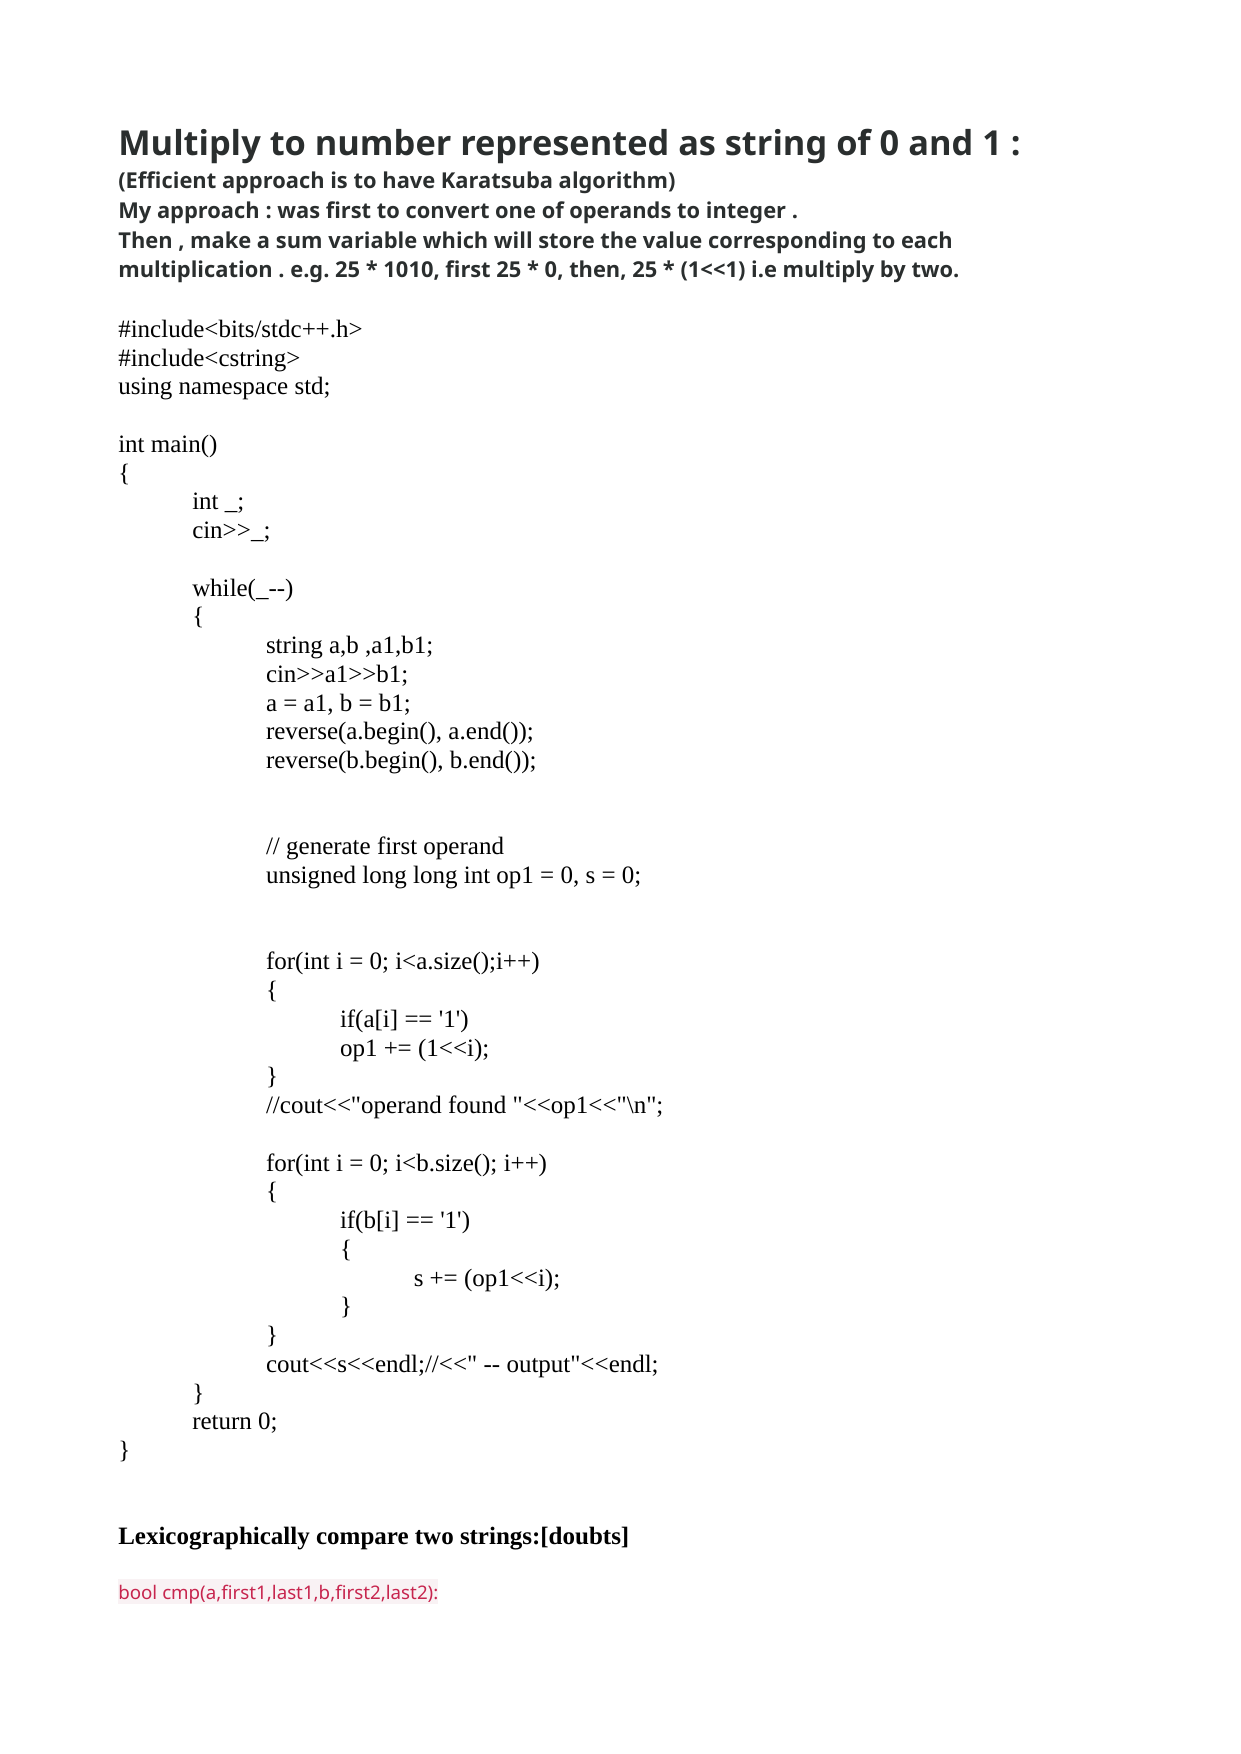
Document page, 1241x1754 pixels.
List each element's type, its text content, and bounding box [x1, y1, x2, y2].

text { [118, 601, 1122, 630]
text Multiply to number represented as string of 0 and 1 : (Efficient approach is to have Karatsuba algorithm) [118, 118, 1122, 195]
text a = a1, b = b1; [118, 688, 1122, 716]
text //cout<<"operand found "<<op1<<"\n"; [118, 1090, 1122, 1119]
text unsigned long long int op1 = 0, s = 0; [118, 860, 1122, 889]
text op1 += (1<<i); [118, 1033, 1122, 1061]
text while(_--) [118, 573, 1122, 601]
text cin>>a1>>b1; [118, 659, 1122, 688]
text for(int i = 0; i<b.size(); i++) [118, 1148, 1122, 1176]
text string a,b ,a1,b1; [118, 630, 1122, 659]
text { [118, 1176, 1122, 1205]
text My approach : was first to convert one of operands to integer . [118, 195, 1122, 224]
text } [118, 1291, 1122, 1320]
text #include<bits/stdc++.h> [118, 314, 1122, 343]
text s += (op1<<i); [118, 1263, 1122, 1291]
text Lexicographically compare two strings:[doubts] [118, 1521, 1122, 1550]
text int main() [118, 429, 1122, 458]
text cout<<s<<endl;//<<" -- output"<<endl; [118, 1349, 1122, 1378]
text { [118, 458, 1122, 486]
text bool cmp(a,first1,last1,b,first2,last2): [118, 1579, 1122, 1604]
text { [118, 975, 1122, 1004]
text if(a[i] == '1') [118, 1004, 1122, 1033]
text { [118, 1234, 1122, 1263]
text if(b[i] == '1') [118, 1205, 1122, 1234]
text return 0; [118, 1406, 1122, 1435]
text // generate first operand [118, 831, 1122, 860]
text } [118, 1061, 1122, 1090]
text for(int i = 0; i<a.size();i++) [118, 946, 1122, 975]
text } [118, 1320, 1122, 1349]
text #include<cstring> [118, 343, 1122, 371]
text } [118, 1435, 1122, 1464]
text } [118, 1378, 1122, 1406]
text using namespace std; [118, 371, 1122, 400]
text cin>>_; [118, 515, 1122, 544]
text reverse(b.begin(), b.end()); [118, 745, 1122, 774]
text reverse(a.begin(), a.end()); [118, 716, 1122, 745]
text int _; [118, 486, 1122, 515]
text Then , make a sum variable which will store the value corresponding to each multiplication . e.g. 25 * 1010, first 25 * 0, then, 25 * (1<<1) i.e multiply by two. [118, 224, 1122, 284]
